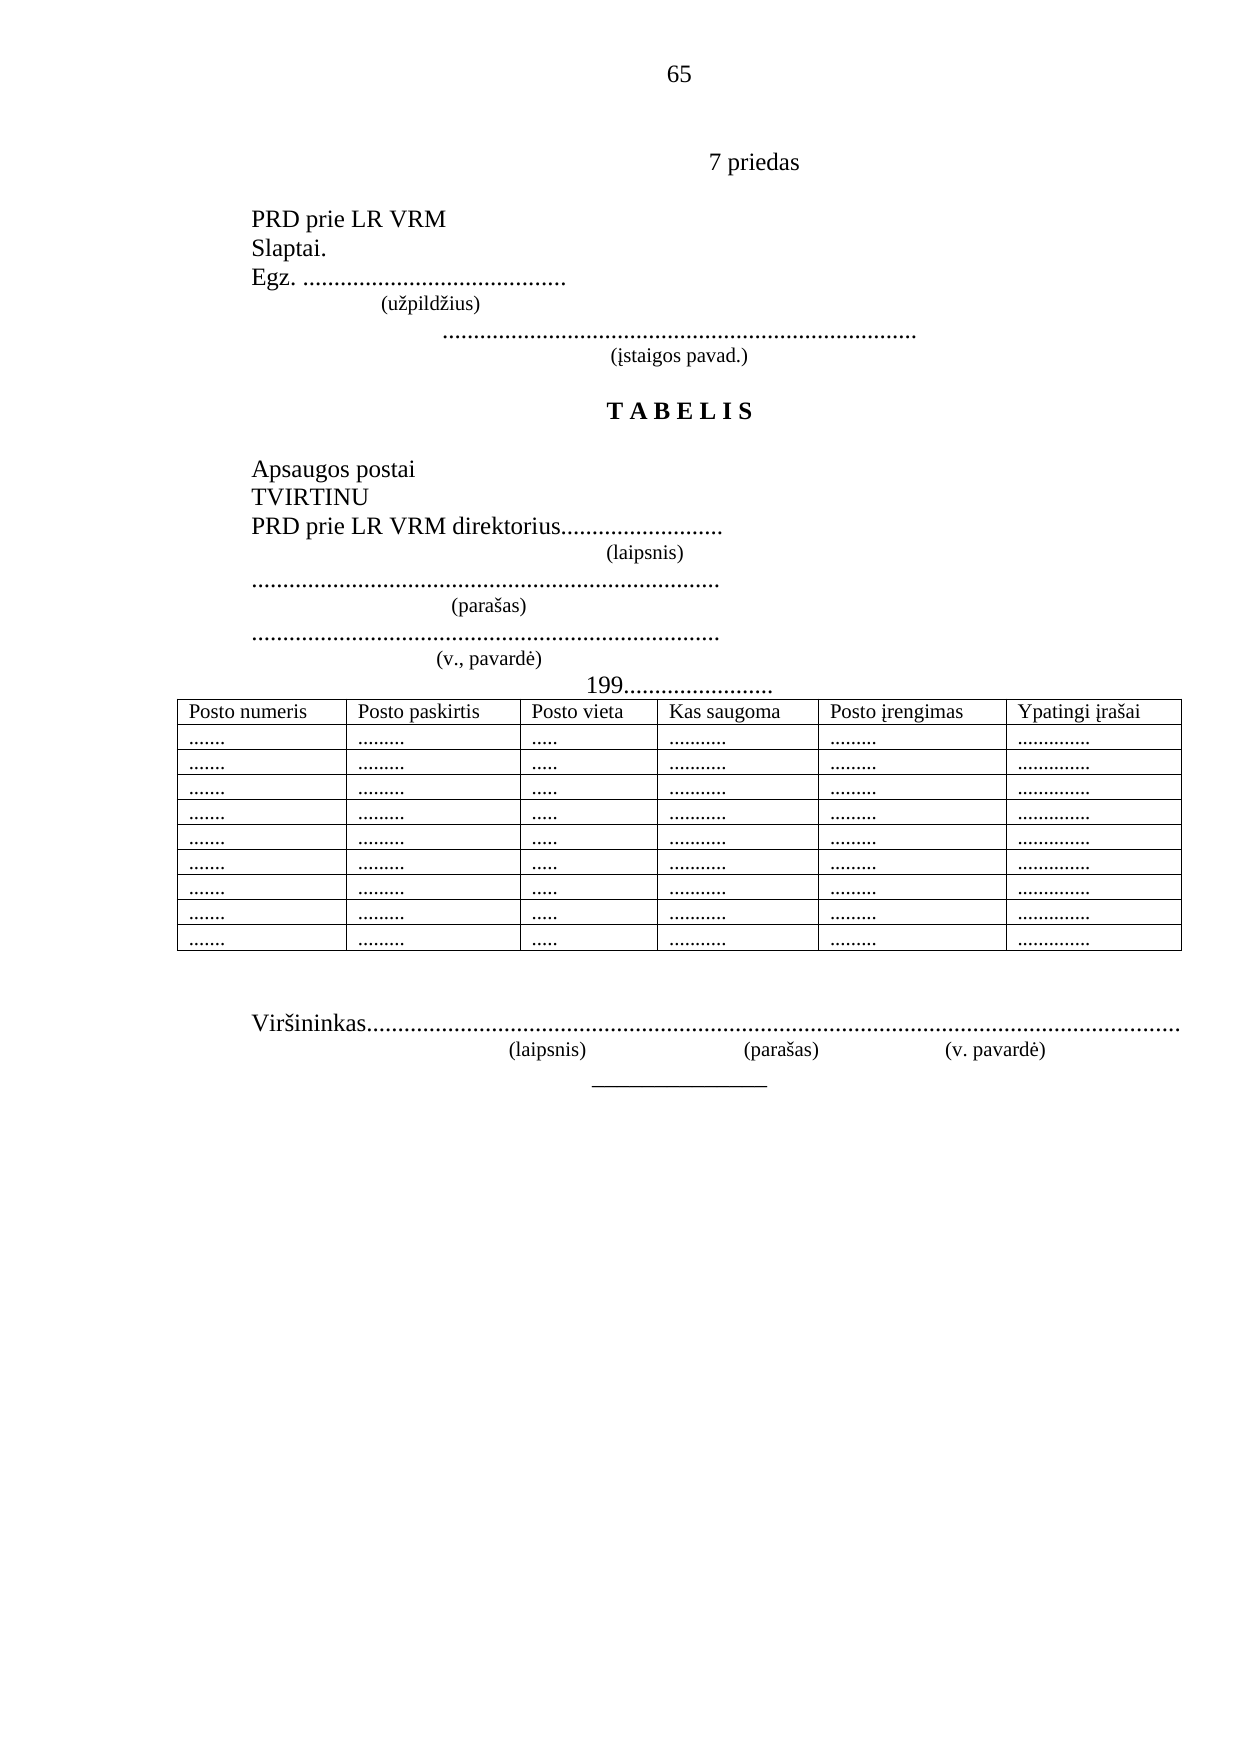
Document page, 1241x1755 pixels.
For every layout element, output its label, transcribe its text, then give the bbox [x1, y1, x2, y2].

text Egz. [177, 262, 1181, 291]
text (laipsnis) (parašas) (v. pavardė) [177, 1037, 1181, 1061]
table_cell .............. [1007, 725, 1181, 749]
text ........................................................................... [177, 564, 1181, 593]
table_header Posto įrengimas [819, 700, 1006, 723]
text PRD prie LR VRM [177, 204, 1181, 233]
table_cell .............. [1007, 800, 1181, 824]
table_cell ..... [521, 925, 657, 949]
table_cell ....... [178, 850, 346, 874]
text Slaptai. [177, 233, 1181, 262]
table_cell ....... [178, 800, 346, 824]
table_cell ......... [819, 850, 1006, 874]
text ______________ [177, 1061, 1181, 1089]
text (laipsnis) [177, 540, 1181, 564]
table_cell ........... [658, 875, 818, 899]
text (užpildžius) [177, 291, 1181, 315]
table_cell .............. [1007, 825, 1181, 849]
table_cell ....... [178, 900, 346, 924]
table_cell ......... [819, 825, 1006, 849]
table_cell ......... [347, 750, 520, 774]
table_cell ......... [347, 850, 520, 874]
table_cell ......... [819, 775, 1006, 799]
table_header Posto paskirtis [347, 700, 520, 723]
table_cell .............. [1007, 875, 1181, 899]
text (parašas) [177, 593, 1181, 617]
text Apsaugos postai [177, 454, 1181, 482]
table_cell ........... [658, 925, 818, 949]
table_cell ......... [347, 800, 520, 824]
table_cell ..... [521, 825, 657, 849]
table_header Posto vieta [521, 700, 657, 723]
table_cell ......... [819, 750, 1006, 774]
text 7 priedas [177, 147, 1181, 176]
table_cell .............. [1007, 850, 1181, 874]
table_cell ......... [819, 875, 1006, 899]
table_cell ......... [819, 725, 1006, 749]
table_cell ........... [658, 850, 818, 874]
table_header Posto numeris [178, 700, 346, 723]
table_cell ........... [658, 800, 818, 824]
table_cell ......... [347, 775, 520, 799]
table_cell ..... [521, 900, 657, 924]
table_cell .............. [1007, 775, 1181, 799]
text T A B E L I S [177, 396, 1181, 425]
table_cell .............. [1007, 750, 1181, 774]
table_cell ....... [178, 825, 346, 849]
table_cell ........... [658, 725, 818, 749]
table_cell ........... [658, 750, 818, 774]
table_cell ......... [347, 875, 520, 899]
text ........................................................................... [177, 617, 1181, 646]
table_cell ..... [521, 775, 657, 799]
table_cell ....... [178, 775, 346, 799]
text 199........................ [177, 670, 1181, 698]
table_cell ..... [521, 800, 657, 824]
table_cell ......... [347, 825, 520, 849]
text (v., pavardė) [177, 646, 1181, 670]
text ............................................................................ [177, 315, 1181, 343]
table_cell ......... [347, 925, 520, 949]
table_cell ........... [658, 900, 818, 924]
table_cell ......... [819, 925, 1006, 949]
table_cell ....... [178, 725, 346, 749]
table_cell ..... [521, 875, 657, 899]
table_cell ........... [658, 775, 818, 799]
table_cell ....... [178, 875, 346, 899]
table_cell ..... [521, 750, 657, 774]
table_cell ......... [819, 800, 1006, 824]
table_cell .............. [1007, 900, 1181, 924]
table_cell ....... [178, 750, 346, 774]
table_cell ......... [819, 900, 1006, 924]
table_cell ......... [347, 725, 520, 749]
table_cell ..... [521, 725, 657, 749]
table_cell ....... [178, 925, 346, 949]
table_header Ypatingi įrašai [1007, 700, 1181, 723]
text TVIRTINU [177, 482, 1181, 511]
table_cell .............. [1007, 925, 1181, 949]
table_cell ..... [521, 850, 657, 874]
table_cell ........... [658, 825, 818, 849]
text (įstaigos pavad.) [177, 343, 1181, 367]
text Viršininkas [177, 1008, 1181, 1037]
table_header Kas saugoma [658, 700, 818, 723]
table_cell ......... [347, 900, 520, 924]
text PRD prie LR VRM direktorius.......................... [177, 511, 1181, 540]
